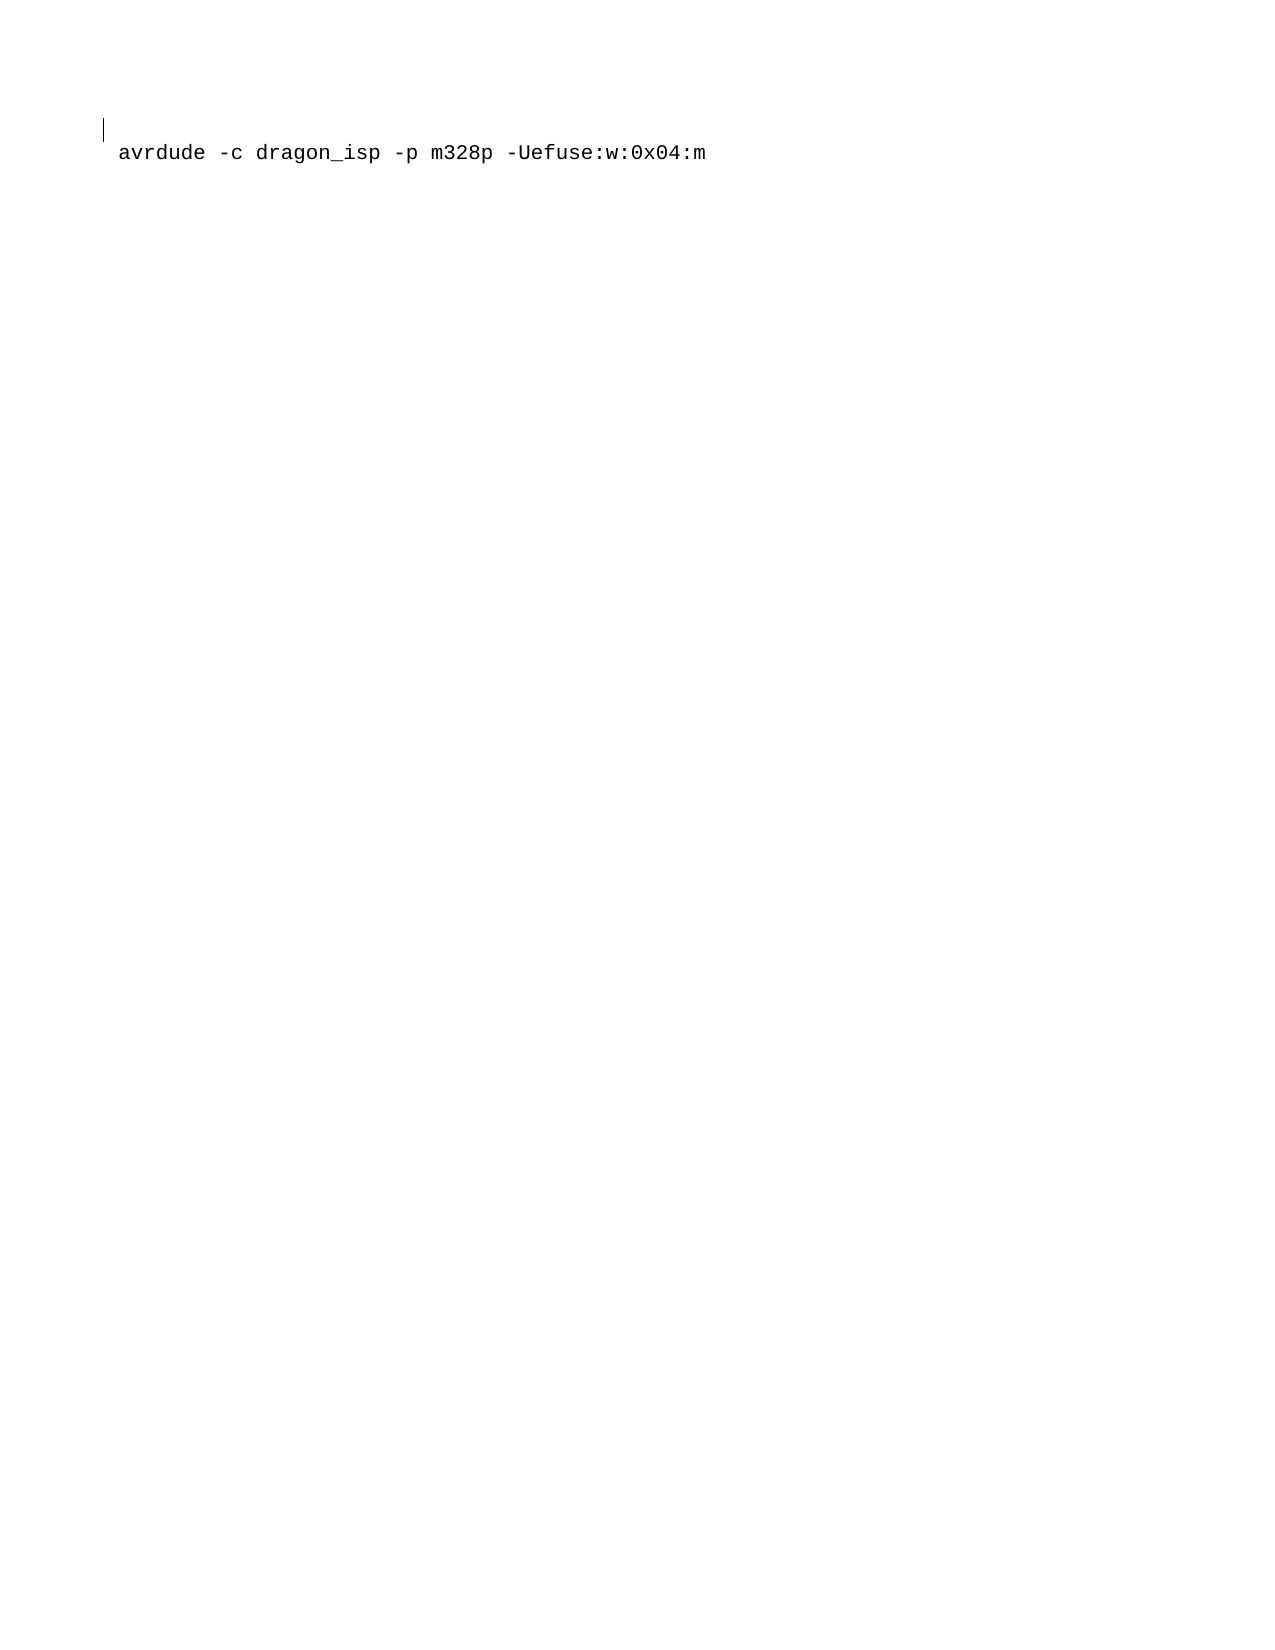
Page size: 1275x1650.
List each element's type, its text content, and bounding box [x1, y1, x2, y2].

text avrdude -c dragon_isp -p m328p -Uefuse:w:0x04:m [118, 142, 1157, 165]
